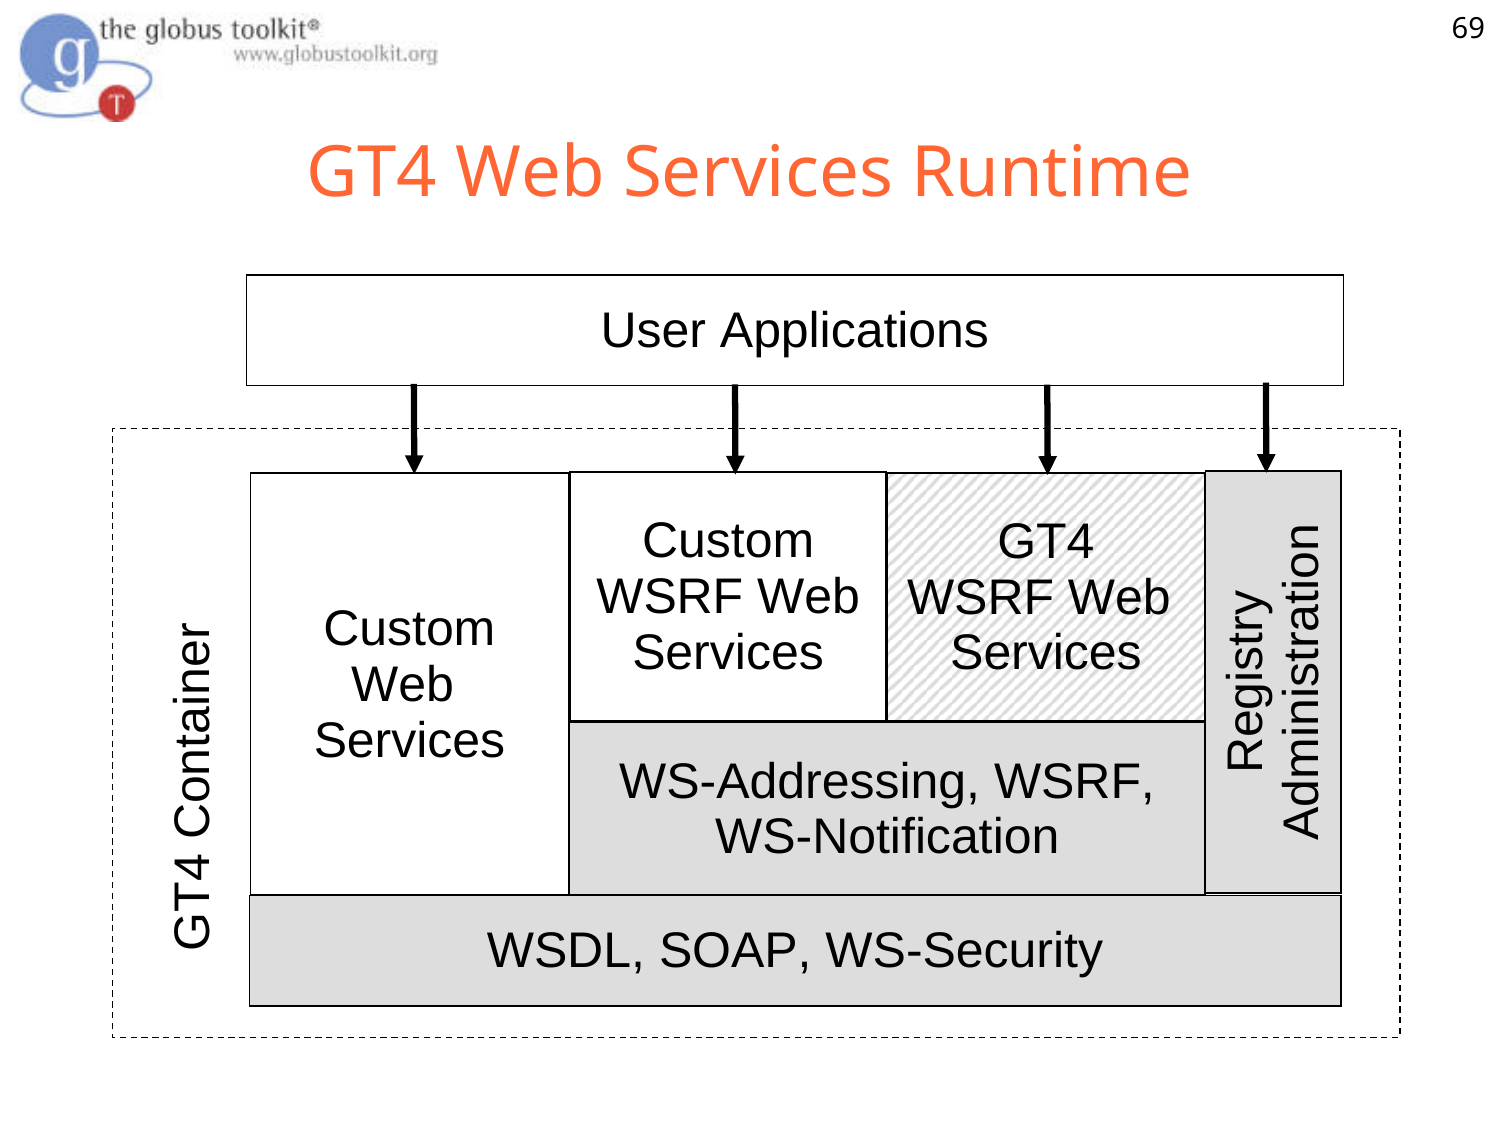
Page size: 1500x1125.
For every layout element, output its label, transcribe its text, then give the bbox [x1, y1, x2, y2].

text_box User Applications [246, 275, 1344, 386]
text_box GT4 WSRF Web Services [887, 472, 1205, 722]
text_box Registry Administration [1205, 471, 1341, 894]
text_box Custom WSRF Web Services [570, 471, 887, 721]
text_box WSDL, SOAP, WS-Security [249, 895, 1341, 1006]
text_box GT4 Container [100, 607, 228, 966]
text_box WS-Addressing, WSRF, WS-Notification [569, 722, 1206, 895]
picture [17, 12, 438, 122]
text_box Custom Web Services [250, 472, 569, 895]
title GT4 Web Services Runtime [112, 99, 1388, 225]
